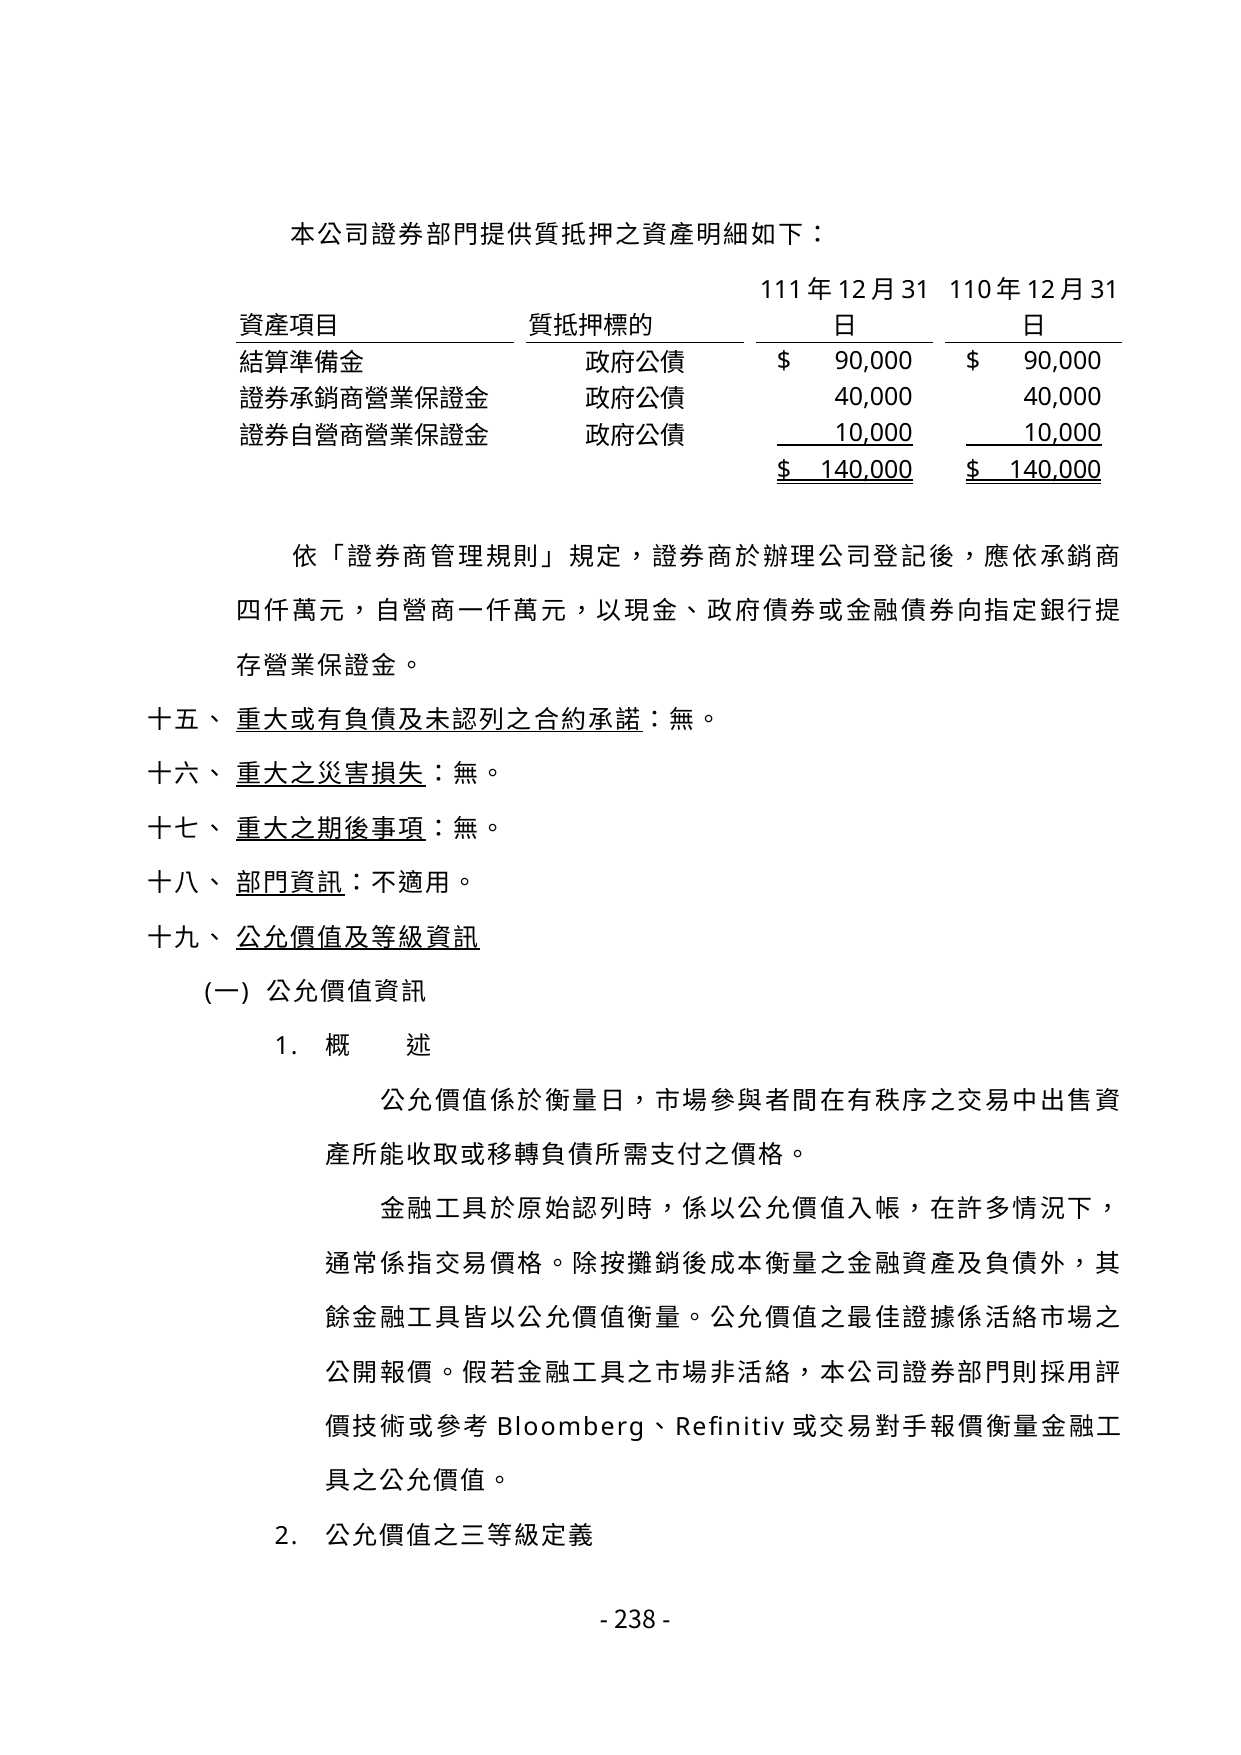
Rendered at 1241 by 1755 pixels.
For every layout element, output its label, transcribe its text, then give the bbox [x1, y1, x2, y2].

table_cell 政府公債 [526, 379, 744, 415]
text 依「證券商管理規則」規定，證券商於辦理公司登記後，應依承銷商四仟萬元，自營商一仟萬元，以現金、政府債券或金融債券向指定銀行提存營業保證金。 [236, 536, 1122, 681]
table_cell 政府公債 [526, 343, 744, 379]
text (一) 公允價值資訊 [177, 971, 1122, 1008]
table_header 資產項目 [236, 269, 514, 342]
table_cell 10,000 [756, 415, 933, 451]
table_cell [744, 342, 756, 379]
text 2. 公允價值之三等級定義 [266, 1515, 1122, 1551]
table_header 質抵押標的 [526, 269, 744, 342]
text 十九、 公允價值及等級資訊 [148, 917, 1122, 953]
table_cell 40,000 [945, 379, 1122, 415]
table_cell [514, 342, 526, 379]
table_header 111年12月31日 [756, 269, 933, 342]
table_cell [514, 415, 526, 451]
table_cell 結算準備金 [236, 343, 514, 379]
table_cell 證券承銷商營業保證金 [236, 379, 514, 415]
table_header 110年12月31日 [945, 269, 1122, 342]
text 十六、 重大之災害損失：無。 [148, 754, 1122, 790]
table_cell [236, 451, 514, 485]
text 公允價值係於衡量日，市場參與者間在有秩序之交易中出售資產所能收取或移轉負債所需支付之價格。 [325, 1080, 1122, 1171]
table_cell [526, 451, 744, 485]
text 本公司證券部門提供質抵押之資產明細如下： [236, 215, 1122, 251]
table_header [933, 269, 945, 342]
table_cell [744, 379, 756, 415]
text 十七、 重大之期後事項：無。 [148, 808, 1122, 844]
table_cell $ 140,000 [756, 451, 933, 485]
text 金融工具於原始認列時，係以公允價值入帳，在許多情況下，通常係指交易價格。除按攤銷後成本衡量之金融資產及負債外，其餘金融工具皆以公允價值衡量。公允價值之最佳證據係活絡市場之公開報價。假若金融工具之市場非活絡，本公司證券部門則採用評價技術或參考Bloomberg、Refinitiv或交易對手報價衡量金融工具之公允價值。 [325, 1189, 1122, 1497]
table_cell [514, 451, 526, 485]
table_header [514, 269, 526, 342]
table_cell [933, 379, 945, 415]
text 十五、 重大或有負債及未認列之合約承諾：無。 [148, 699, 1122, 736]
table_cell [744, 451, 756, 485]
table_cell [933, 342, 945, 379]
table_cell 政府公債 [526, 415, 744, 451]
table_cell 40,000 [756, 379, 933, 415]
text 十八、 部門資訊：不適用。 [148, 863, 1122, 899]
table_cell 10,000 [945, 415, 1122, 451]
table_cell 證券自營商營業保證金 [236, 415, 514, 451]
table_cell [933, 415, 945, 451]
table_cell [933, 451, 945, 485]
table_cell [744, 415, 756, 451]
text 1. 概 述 [266, 1026, 1122, 1062]
table_cell $ 90,000 [945, 343, 1122, 379]
table_cell $ 90,000 [756, 343, 933, 379]
table_cell [514, 379, 526, 415]
table_header [744, 269, 756, 342]
table_cell $ 140,000 [945, 451, 1122, 485]
